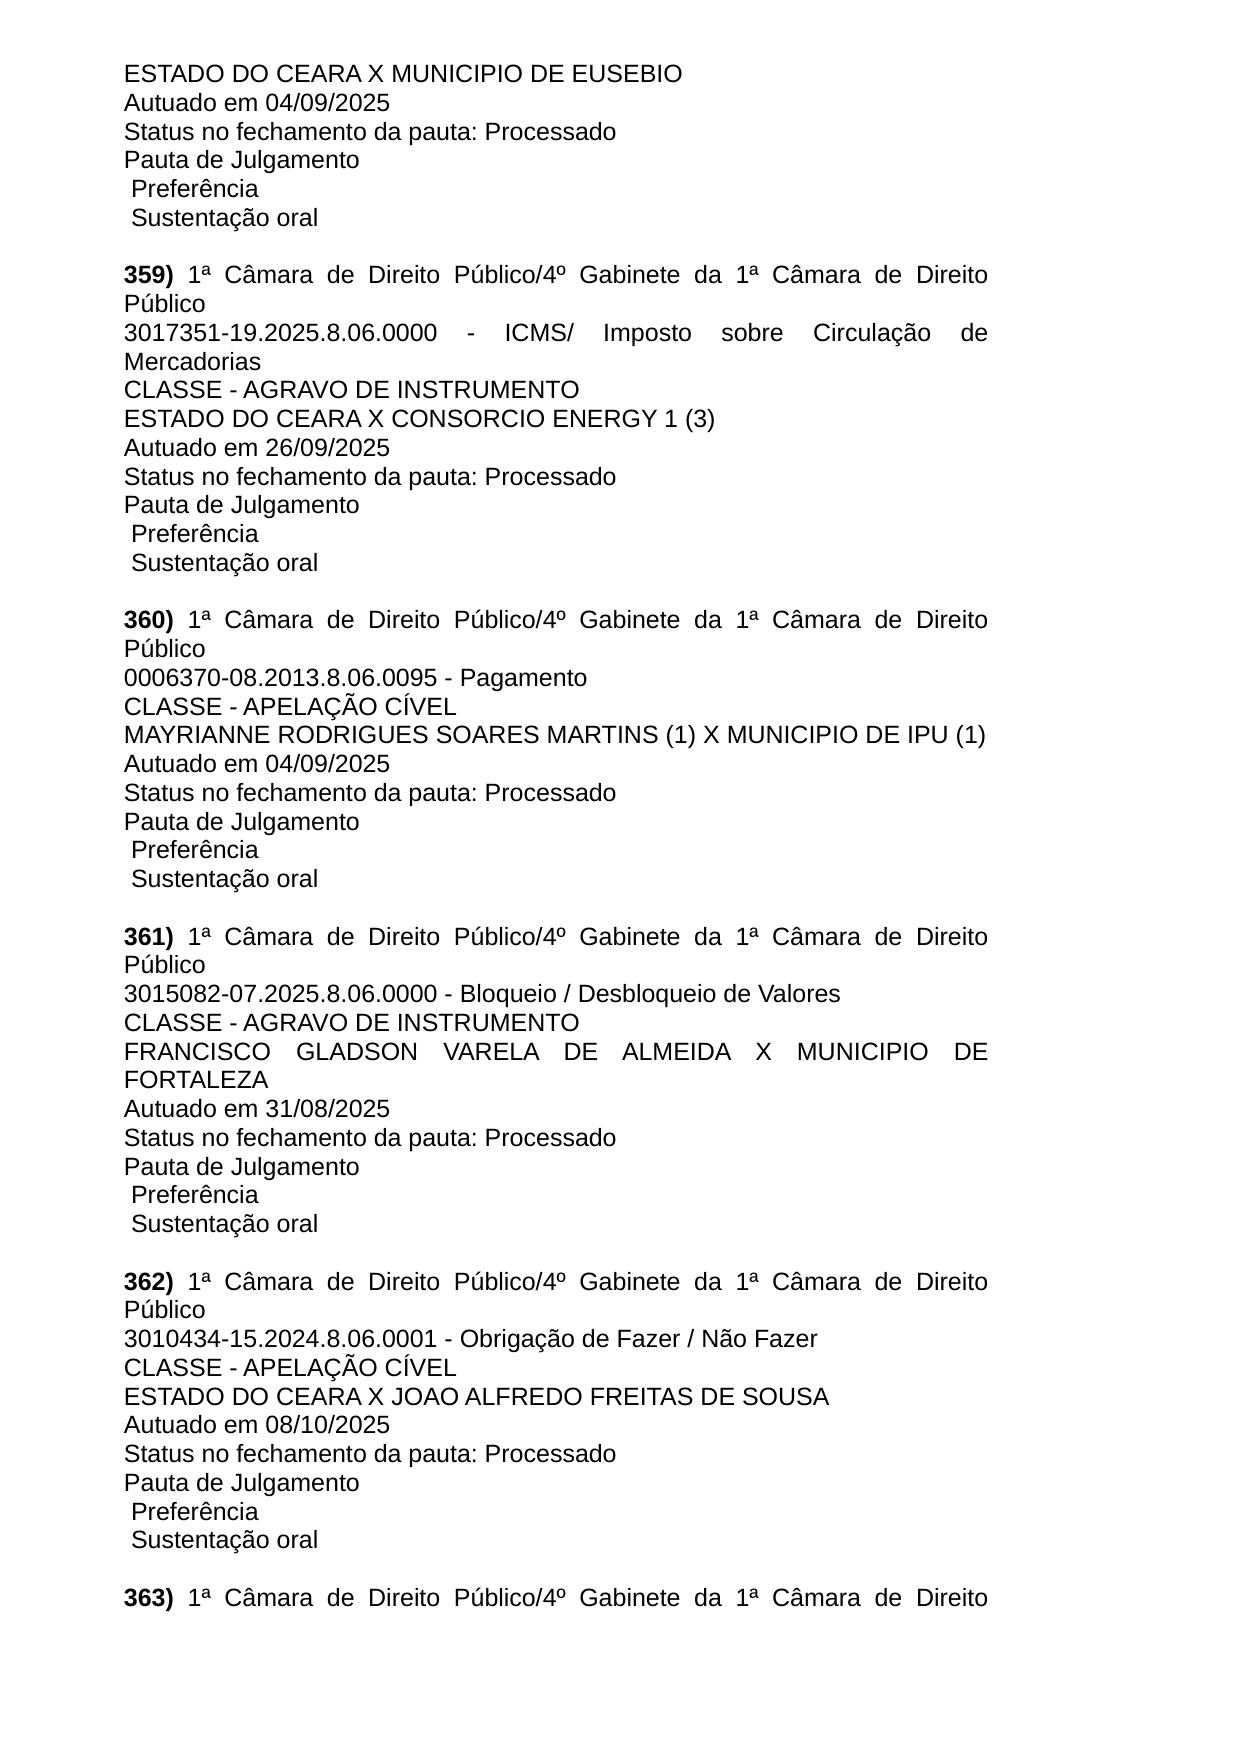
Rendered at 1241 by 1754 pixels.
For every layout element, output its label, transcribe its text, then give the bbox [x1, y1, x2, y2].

text ESTADO DO CEARA X CONSORCIO ENERGY 1 (3) [124, 404, 989, 433]
text Preferência [124, 835, 989, 864]
text 360) 1ª Câmara de Direito Público/4º Gabinete da 1ª Câmara de Direito Público [124, 605, 989, 663]
text Autuado em 31/08/2025 [124, 1094, 989, 1123]
text Preferência [124, 1180, 989, 1209]
text ESTADO DO CEARA X MUNICIPIO DE EUSEBIO [124, 59, 989, 88]
text 359) 1ª Câmara de Direito Público/4º Gabinete da 1ª Câmara de Direito Público [124, 260, 989, 318]
text Preferência [124, 1497, 989, 1525]
text Autuado em 04/09/2025 [124, 749, 989, 778]
text 3017351-19.2025.8.06.0000 - ICMS/ Imposto sobre Circulação de Mercadorias [124, 318, 989, 375]
text Sustentação oral [124, 1525, 989, 1554]
text Status no fechamento da pauta: Processado [124, 462, 989, 490]
text CLASSE - AGRAVO DE INSTRUMENTO [124, 375, 989, 404]
text FRANCISCO GLADSON VARELA DE ALMEIDA X MUNICIPIO DE FORTALEZA [124, 1037, 989, 1094]
text MAYRIANNE RODRIGUES SOARES MARTINS (1) X MUNICIPIO DE IPU (1) [124, 720, 989, 749]
text Preferência [124, 519, 989, 548]
text Sustentação oral [124, 1209, 989, 1238]
text Pauta de Julgamento [124, 145, 989, 174]
text Status no fechamento da pauta: Processado [124, 1123, 989, 1152]
text 363) 1ª Câmara de Direito Público/4º Gabinete da 1ª Câmara de Direito [124, 1583, 989, 1612]
text Sustentação oral [124, 548, 989, 577]
text CLASSE - APELAÇÃO CÍVEL [124, 692, 989, 720]
text Autuado em 04/09/2025 [124, 88, 989, 117]
text Pauta de Julgamento [124, 1152, 989, 1180]
text Pauta de Julgamento [124, 490, 989, 519]
text Autuado em 26/09/2025 [124, 433, 989, 462]
text 362) 1ª Câmara de Direito Público/4º Gabinete da 1ª Câmara de Direito Público [124, 1267, 989, 1324]
text CLASSE - APELAÇÃO CÍVEL [124, 1353, 989, 1382]
text Status no fechamento da pauta: Processado [124, 117, 989, 145]
text 3015082-07.2025.8.06.0000 - Bloqueio / Desbloqueio de Valores [124, 979, 989, 1008]
text Pauta de Julgamento [124, 807, 989, 835]
text Sustentação oral [124, 864, 989, 893]
text Status no fechamento da pauta: Processado [124, 1439, 989, 1468]
text Sustentação oral [124, 203, 989, 232]
text CLASSE - AGRAVO DE INSTRUMENTO [124, 1008, 989, 1037]
text Autuado em 08/10/2025 [124, 1410, 989, 1439]
text 361) 1ª Câmara de Direito Público/4º Gabinete da 1ª Câmara de Direito Público [124, 922, 989, 979]
text 3010434-15.2024.8.06.0001 - Obrigação de Fazer / Não Fazer [124, 1324, 989, 1353]
text Status no fechamento da pauta: Processado [124, 778, 989, 807]
text 0006370-08.2013.8.06.0095 - Pagamento [124, 663, 989, 692]
text Preferência [124, 174, 989, 203]
text ESTADO DO CEARA X JOAO ALFREDO FREITAS DE SOUSA [124, 1382, 989, 1410]
text Pauta de Julgamento [124, 1468, 989, 1497]
